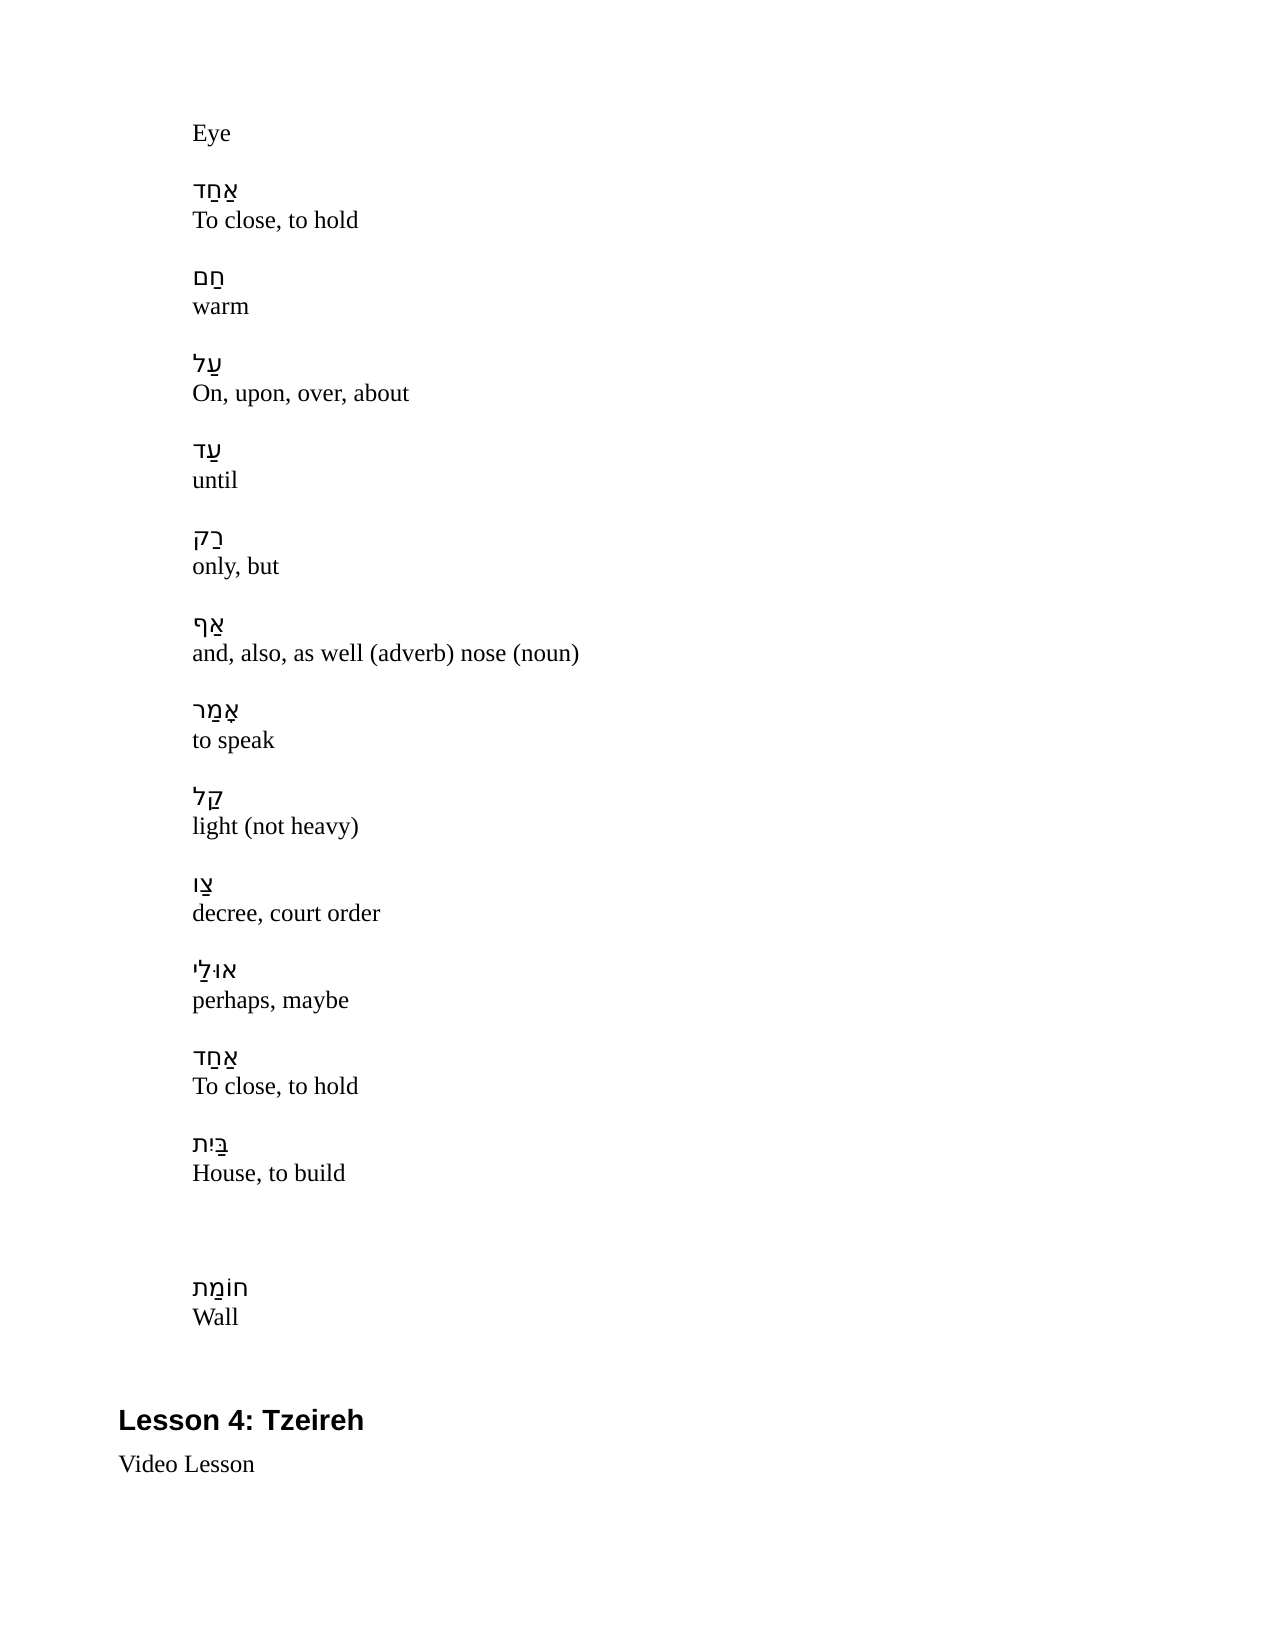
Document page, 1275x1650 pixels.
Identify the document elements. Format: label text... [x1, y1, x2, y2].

text On, upon, over, about [192, 378, 1157, 407]
text רַק [192, 522, 1157, 551]
text To close, to hold [192, 1071, 1157, 1100]
text until [192, 465, 1157, 493]
text חוֹמַת [192, 1273, 1157, 1302]
text חַם [192, 262, 1157, 291]
text warm [192, 291, 1157, 320]
text אַחַד [192, 1042, 1157, 1071]
text Eye [192, 118, 1157, 147]
text only, but [192, 551, 1157, 580]
text אוּלַי [192, 956, 1157, 985]
text to speak [192, 725, 1157, 753]
text בַּיִת [192, 1129, 1157, 1158]
text אָמַר [192, 696, 1157, 725]
text עַל [192, 349, 1157, 378]
text אַף [192, 609, 1157, 638]
text Wall [192, 1302, 1157, 1331]
text light (not heavy) [192, 811, 1157, 840]
text To close, to hold [192, 205, 1157, 233]
text עַד [192, 436, 1157, 465]
text perhaps, maybe [192, 985, 1157, 1013]
text decree, court order [192, 898, 1157, 927]
text אַחַד [192, 176, 1157, 205]
text House, to build [192, 1158, 1157, 1187]
text and, also, as well (adverb) nose (noun) [192, 638, 1157, 667]
text צַו [192, 869, 1157, 898]
text קַל [192, 782, 1157, 811]
text Video Lesson [118, 1449, 1157, 1478]
subtitle Lesson 4: Tzeireh [118, 1403, 1157, 1437]
